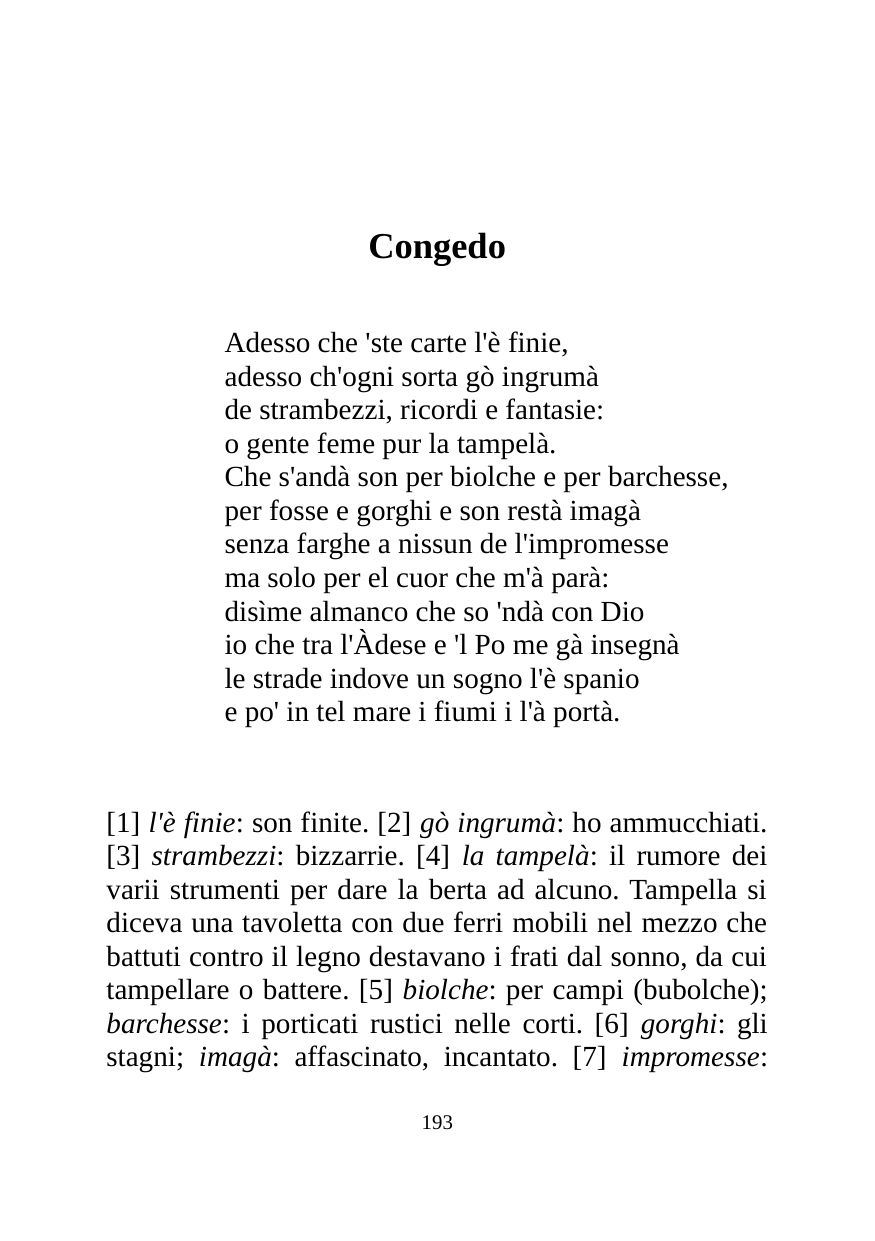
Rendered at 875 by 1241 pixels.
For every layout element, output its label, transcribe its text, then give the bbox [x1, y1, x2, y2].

text [1] l'è finie: son finite. [2] gò ingrumà: ho ammucchiati. [3] strambezzi: bizzarrie. [4] la tampelà: il rumore dei varii strumenti per dare la berta ad alcuno. Tampella si diceva una tavoletta con due ferri mobili nel mezzo che battuti contro il legno destavano i frati dal sonno, da cui tampellare o battere. [5] biolche: per campi (bubolche); barchesse: i porticati rustici nelle corti. [6] gorghi: gli stagni; imagà: affascinato, incantato. [7] impromesse: [106, 805, 768, 1073]
text Adesso che 'ste carte l'è finie, adesso ch'ogni sorta gò ingrumà de strambezzi, ricordi e fantasie: o gente feme pur la tampelà. Che s'andà son per biolche e per barchesse, per fosse e gorghi e son restà imagà senza farghe a nissun de l'impromesse ma solo per el cuor che m'à parà: disìme almanco che so 'ndà con Dio io che tra l'Àdese e 'l Po me gà insegnà le strade indove un sogno l'è spanio e po' in tel mare i fiumi i l'à portà. [224, 325, 768, 728]
subtitle Congedo [106, 224, 768, 266]
